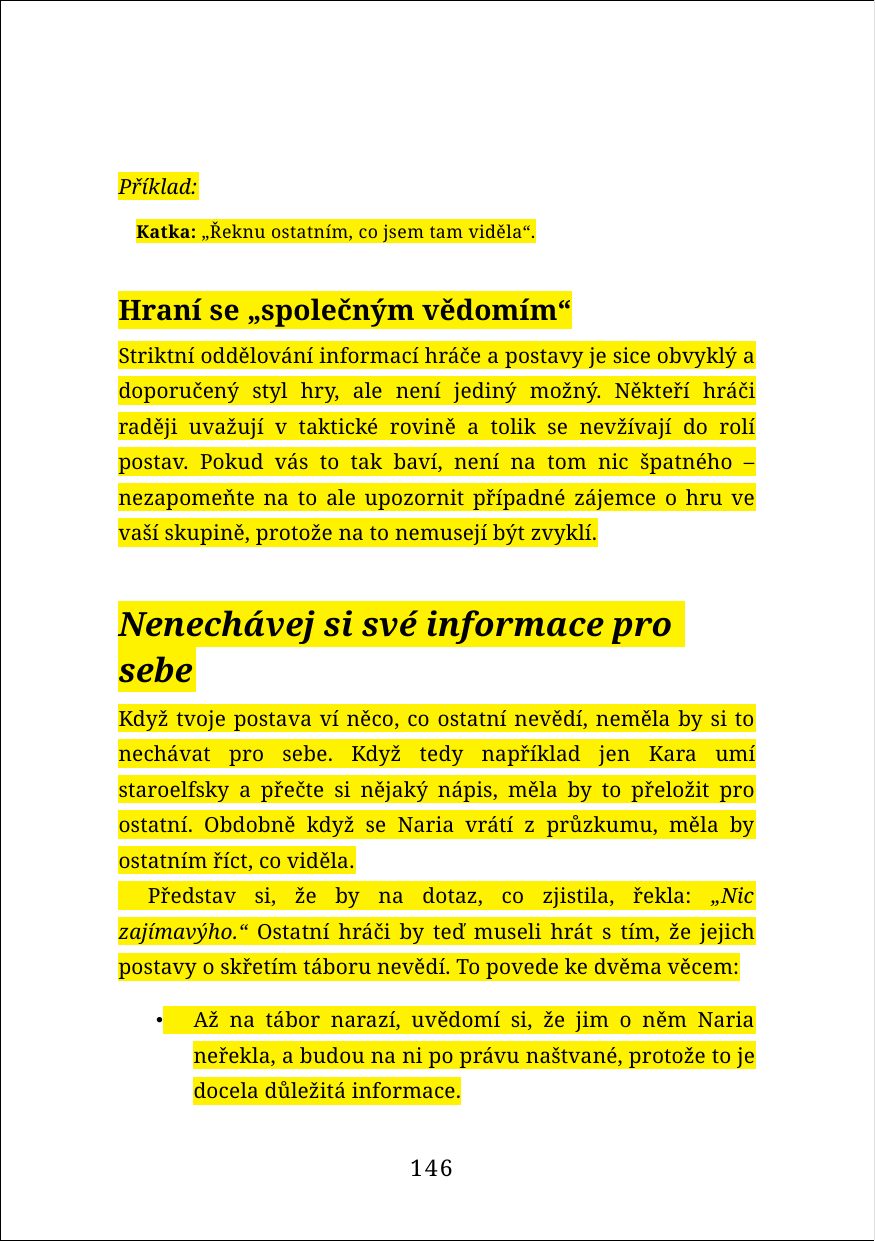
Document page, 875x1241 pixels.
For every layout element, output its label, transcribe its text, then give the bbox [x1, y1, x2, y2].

text Katka: „Řeknu ostatním, co jsem tam viděla“. [136, 219, 756, 243]
text Příklad: [118, 172, 756, 200]
list Až na tábor narazí, uvědomí si, že jim o něm Naria neřekla, a budou na ni po právu naštvané, protože to je docela důležitá informace. [156, 1006, 756, 1105]
text Když tvoje postava ví něco, co ostatní nevědí, neměla by si to nechávat pro sebe. Když tedy například jen Kara umí staroelfsky a přečte si nějaký nápis, měla by to přeložit pro ostatní. Obdobně když se Naria vrátí z průzkumu, měla by ostatním říct, co viděla. Představ si, že by na dotaz, co zjistila, řekla: „Nic zajímavýho.“ Ostatní hráči by teď museli hrát s tím, že jejich postavy o skřetím táboru nevědí. To povede ke dvěma věcem: [118, 704, 756, 981]
subtitle Nenechávej si své informace pro sebe [118, 601, 756, 692]
text Striktní oddělování informací hráče a postavy je sice obvyklý a doporučený styl hry, ale není jediný možný. Někteří hráči raději uvažují v taktické rovině a tolik se nevžívají do rolí postav. Pokud vás to tak baví, není na tom nic špatného – nezapomeňte na to ale upozornit případné zájemce o hru ve vaší skupině, protože na to nemusejí být zvyklí. [118, 341, 756, 547]
subtitle Hraní se „společným vědomím“ [118, 291, 756, 329]
